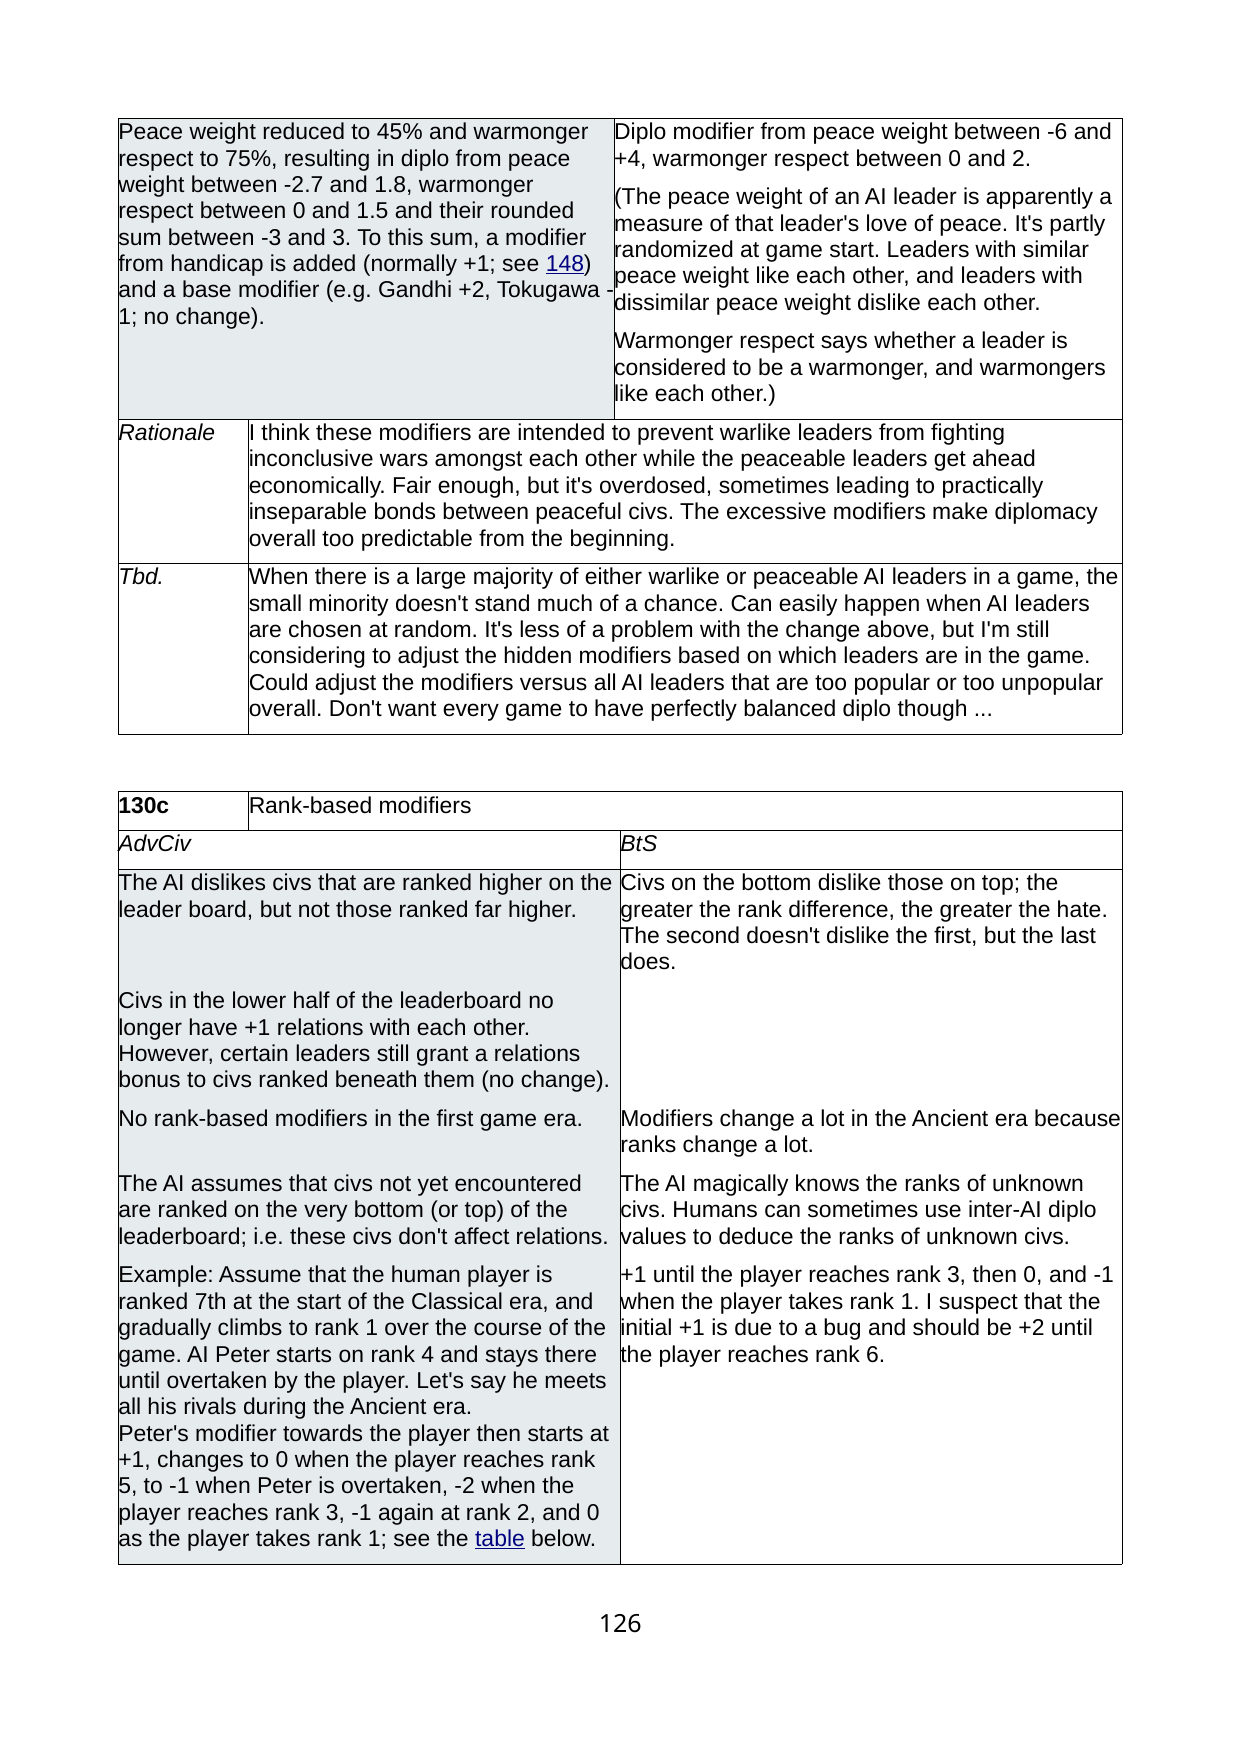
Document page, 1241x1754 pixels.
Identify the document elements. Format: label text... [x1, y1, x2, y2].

table_cell When there is a large majority of either warlike or peaceable AI leaders in a game, the small minority doesn't stand much of a chance. Can easily happen when AI leaders are chosen at random. It's less of a problem with the change above, but I'm still considering to adjust the hidden modifiers based on which leaders are in the game. Could adjust the modifiers versus all AI leaders that are too popular or too unpopular overall. Don't want every game to have perfectly balanced diplo though ... [249, 564, 1122, 734]
table_cell BtS [621, 831, 1122, 869]
table_header 130c [119, 792, 248, 830]
table_cell Tbd. [119, 564, 248, 734]
table_cell Civs on the bottom dislike those on top; the greater the rank difference, the greater the hate. The second doesn't dislike the first, but the last does. Modifiers change a lot in the Ancient era because ranks change a lot. The AI magically knows the ranks of unknown civs. Humans can sometimes use inter-AI diplo values to deduce the ranks of unknown civs. +1 until the player reaches rank 3, then 0, and -1 when the player takes rank 1. I suspect that the initial +1 is due to a bug and should be +2 until the player reaches rank 6. [621, 870, 1122, 1564]
table_cell Diplo modifier from peace weight between -6 and +4, warmonger respect between 0 and 2. (The peace weight of an AI leader is apparently a measure of that leader's love of peace. It's partly randomized at game start. Leaders with similar peace weight like each other, and leaders with dissimilar peace weight dislike each other. Warmonger respect says whether a leader is considered to be a warmonger, and warmongers like each other.) [615, 119, 1122, 419]
table_cell Peace weight reduced to 45% and warmonger respect to 75%, resulting in diplo from peace weight between -2.7 and 1.8, warmonger respect between 0 and 1.5 and their rounded sum between -3 and 3. To this sum, a modifier from handicap is added (normally +1; see 148) and a base modifier (e.g. Gandhi +2, Tokugawa -1; no change). [119, 119, 614, 419]
table_cell I think these modifiers are intended to prevent warlike leaders from fighting inconclusive wars amongst each other while the peaceable leaders get ahead economically. Fair enough, but it's overdosed, sometimes leading to practically inseparable bonds between peaceful civs. The excessive modifiers make diplomacy overall too predictable from the beginning. [249, 420, 1122, 563]
table_header Rank-based modifiers [249, 792, 1122, 830]
table_cell The AI dislikes civs that are ranked higher on the leader board, but not those ranked far higher. Civs in the lower half of the leaderboard no longer have +1 relations with each other. However, certain leaders still grant a relations bonus to civs ranked beneath them (no change). No rank-based modifiers in the first game era. The AI assumes that civs not yet encountered are ranked on the very bottom (or top) of the leaderboard; i.e. these civs don't affect relations. Example: Assume that the human player is ranked 7th at the start of the Classical era, and gradually climbs to rank 1 over the course of the game. AI Peter starts on rank 4 and stays there until overtaken by the player. Let's say he meets all his rivals during the Ancient era. Peter's modifier towards the player then starts at +1, changes to 0 when the player reaches rank 5, to -1 when Peter is overtaken, -2 when the player reaches rank 3, -1 again at rank 2, and 0 as the player takes rank 1; see the table below. [119, 870, 620, 1564]
table_cell AdvCiv [119, 831, 620, 869]
table_cell Rationale [119, 420, 248, 563]
